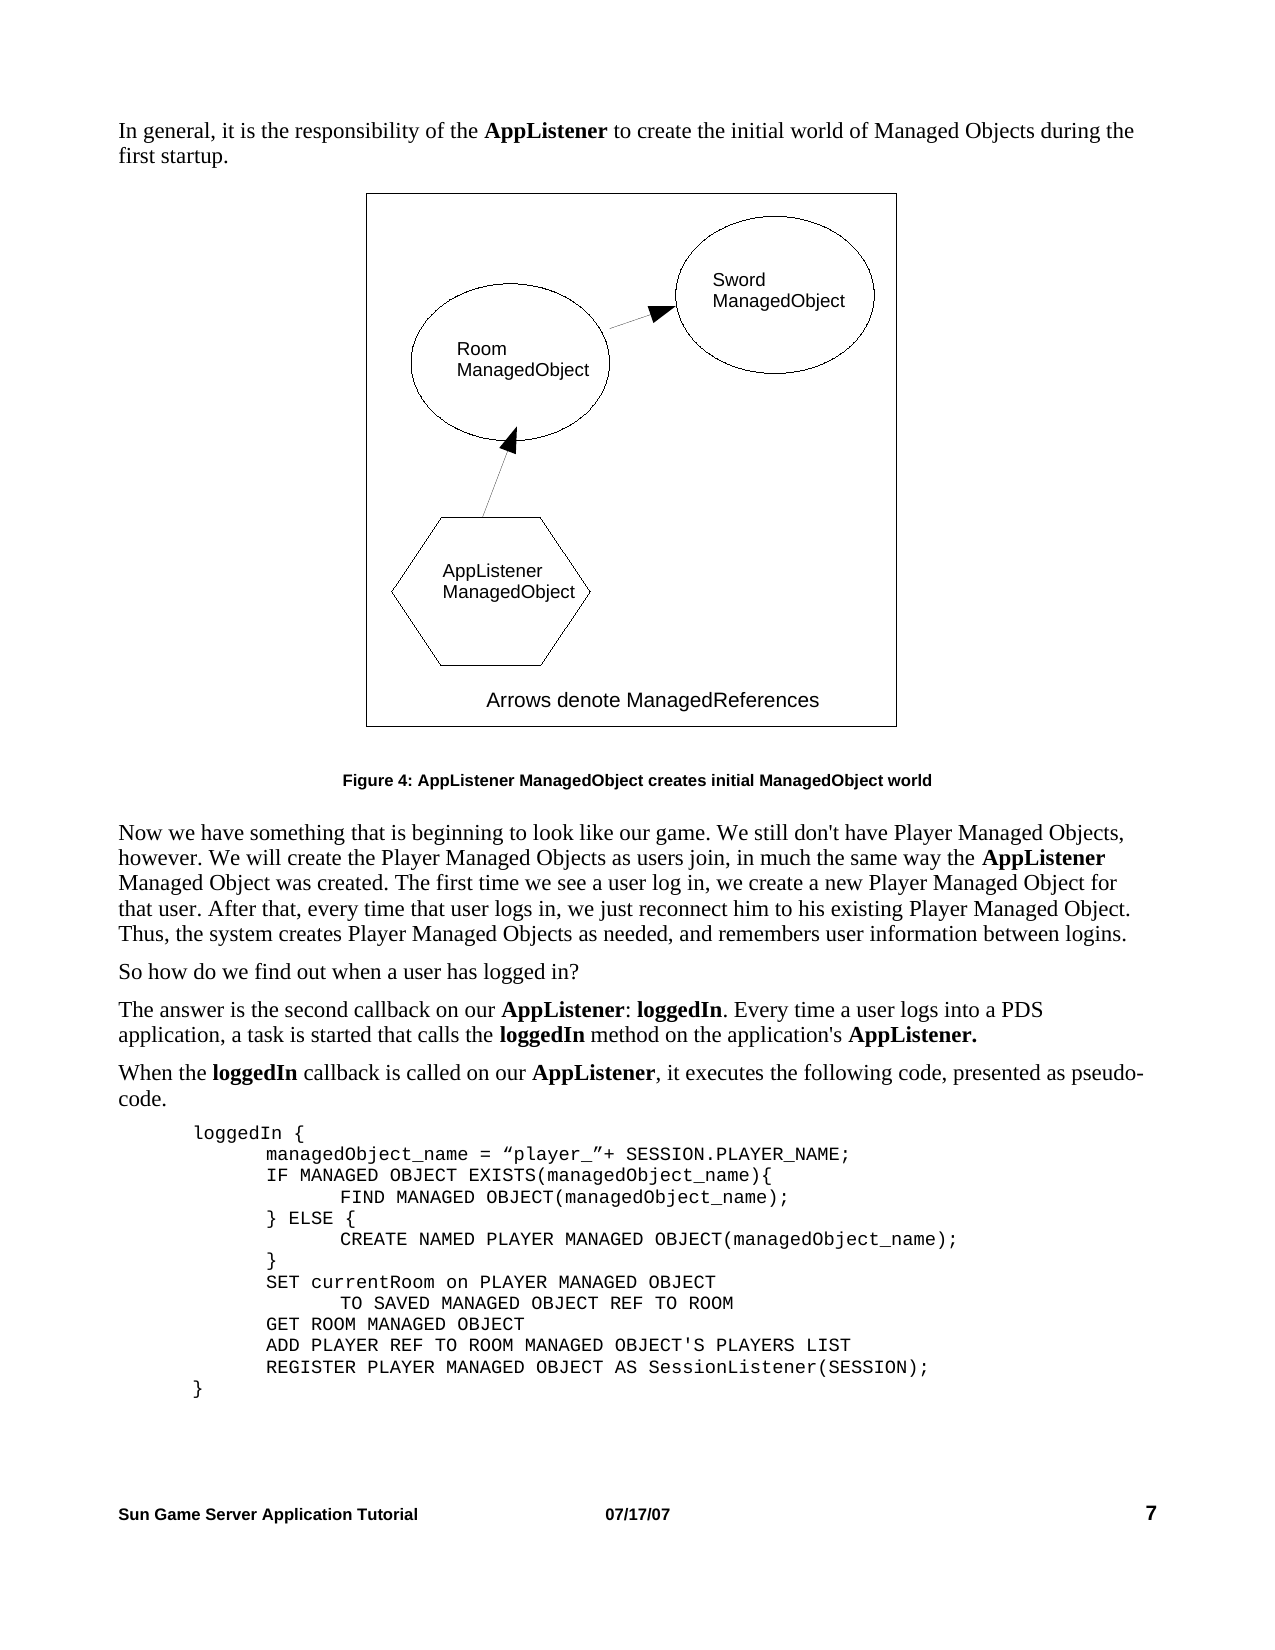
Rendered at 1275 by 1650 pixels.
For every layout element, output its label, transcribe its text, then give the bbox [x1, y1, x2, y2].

text In general, it is the responsibility of the AppListener to create the initial world of Managed Objects during the first startup. [118, 118, 1157, 169]
text } [192, 1379, 1098, 1400]
text So how do we find out when a user has logged in? [118, 959, 1157, 984]
text TO SAVED MANAGED OBJECT REF TO ROOM GET ROOM MANAGED OBJECT ADD PLAYER REF TO ROOM MANAGED OBJECT'S PLAYERS LIST REGISTER PLAYER MANAGED OBJECT AS SessionListener(SESSION); [192, 1294, 1098, 1379]
text loggedIn { managedObject_name = “player_”+ SESSION.PLAYER_NAME; IF MANAGED OBJECT EXISTS(managedObject_name){ FIND MANAGED OBJECT(managedObject_name); } ELSE { CREATE NAMED PLAYER MANAGED OBJECT(managedObject_name); } SET currentRoom on PLAYER MANAGED OBJECT [192, 1124, 1098, 1294]
text The answer is the second callback on our AppListener: loggedIn. Every time a user logs into a PDS application, a task is started that calls the loggedIn method on the application's AppListener. [118, 997, 1157, 1048]
text Figure 4: AppListener ManagedObject creates initial ManagedObject world [118, 181, 1157, 789]
text When the loggedIn callback is called on our AppListener, it executes the following code, presented as pseudo-code. [118, 1060, 1157, 1111]
text Now we have something that is beginning to look like our game. We still don't have Player Managed Objects, however. We will create the Player Managed Objects as users join, in much the same way the AppListener Managed Object was created. The first time we see a user log in, we create a new Player Managed Object for that user. After that, every time that user logs in, we just reconnect him to his existing Player Managed Object. Thus, the system creates Player Managed Objects as needed, and remembers user information between logins. [118, 819, 1157, 947]
